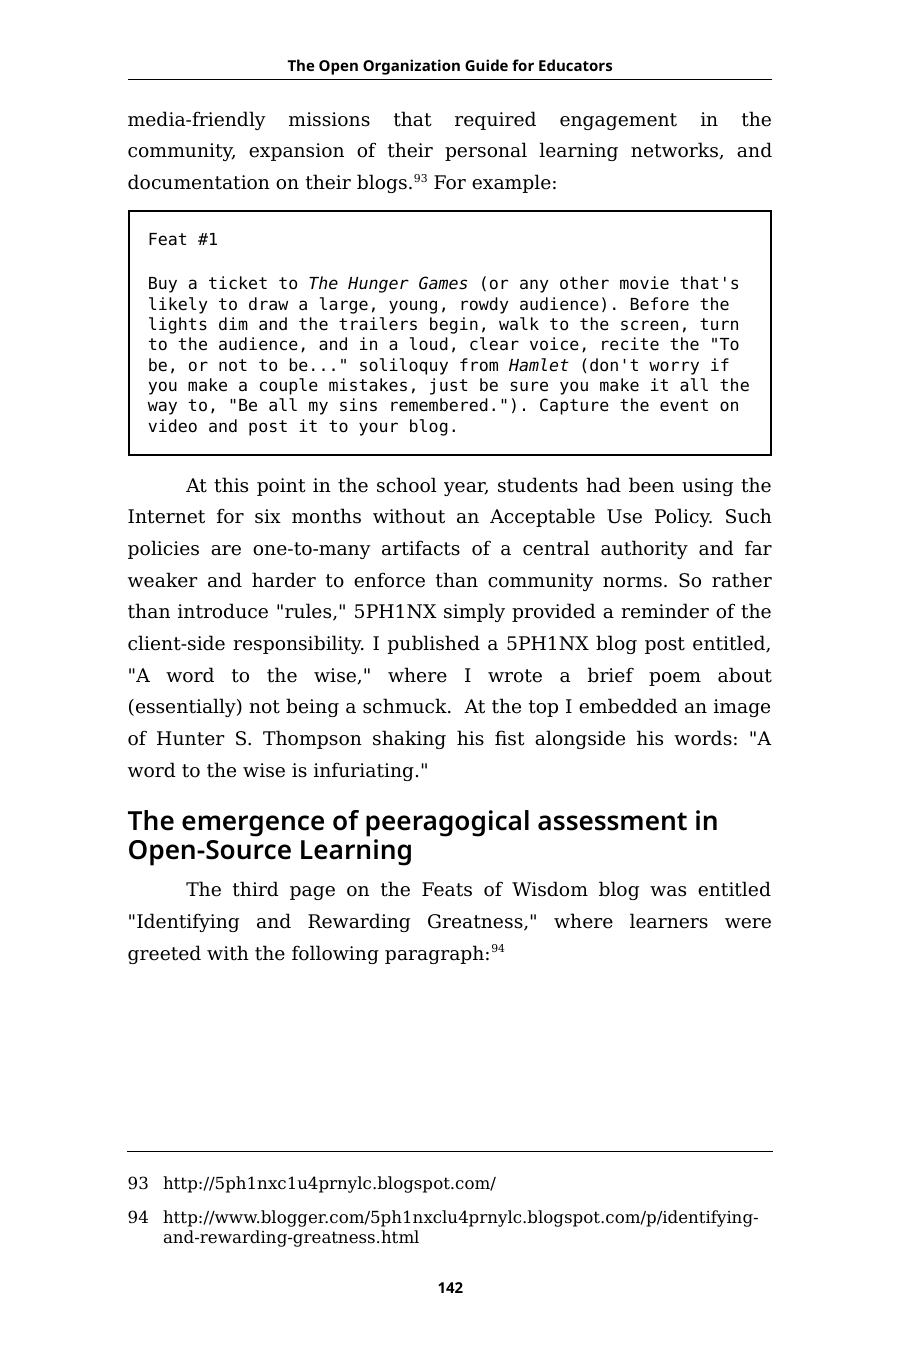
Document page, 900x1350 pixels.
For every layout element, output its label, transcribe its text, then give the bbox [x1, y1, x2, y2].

text Buy a ticket to The Hunger Games (or any other movie that's likely to draw a large, young, rowdy audience). Before the lights dim and the trailers begin, walk to the screen, turn to the audience, and in a loud, clear voice, recite the "To be, or not to be..." soliloquy from Hamlet (don't worry if you make a couple mistakes, just be sure you make it all the way to, "Be all my sins remembered."). Capture the event on video and post it to your blog. [130, 254, 770, 454]
text At this point in the school year, students had been using the Internet for six months without an Acceptable Use Policy. Such policies are one-to-many artifacts of a central authority and far weaker and harder to enforce than community norms. So rather than introduce "rules," 5PH1NX simply provided a reminder of the client-side responsibility. I published a 5PH1NX blog post entitled, "A word to the wise," where I wrote a brief poem about (essentially) not being a schmuck. At the top I embedded an image of Hunter S. Thompson shaking his fist alongside his words: "A word to the wise is infuriating." [127, 475, 772, 782]
subtitle The emergence of peeragogical assessment in Open-Source Learning [127, 806, 772, 867]
text Feat #1 [130, 212, 770, 249]
text http://5ph1nxc1u4prnylc.blogspot.com/ [127, 1174, 772, 1193]
text http://www.blogger.com/5ph1nxclu4prnylc.blogspot.com/p/identifying-and-rewarding-greatness.html [127, 1208, 772, 1247]
text The third page on the Feats of Wisdom blog was entitled "Identifying and Rewarding Greatness," where learners were greeted with the following paragraph: [127, 879, 772, 964]
text media-friendly missions that required engagement in the community, expansion of their personal learning networks, and documentation on their blogs. For example: [127, 109, 772, 194]
